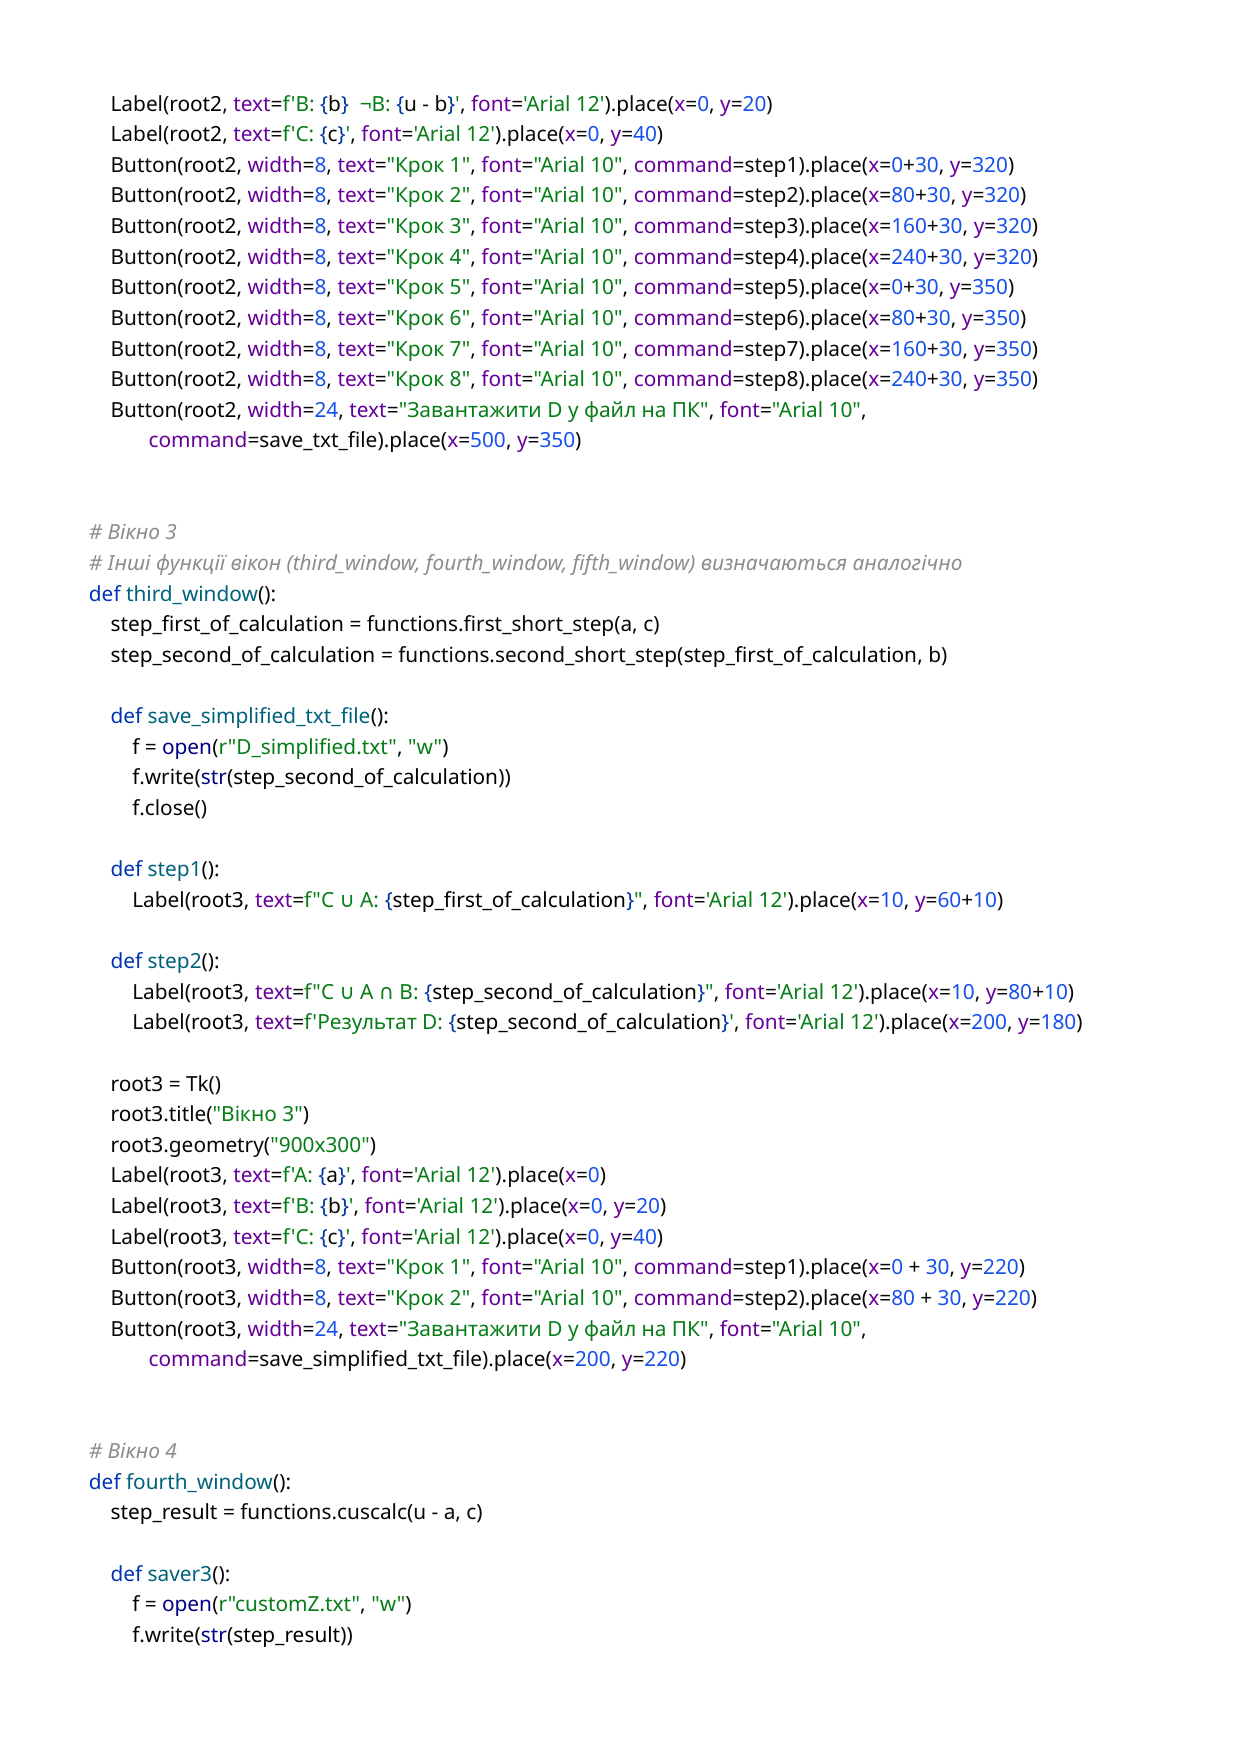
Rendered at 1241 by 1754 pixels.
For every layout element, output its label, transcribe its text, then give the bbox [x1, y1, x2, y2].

text Label(root2, text=f'B: {b} ¬B: {u - b}', font='Arial 12').place(x=0, y=20) Label(root2, text=f'C: {c}', font='Arial 12').place(x=0, y=40) Button(root2, width=8, text="Крок 1", font="Arial 10", command=step1).place(x=0+30, y=320) Button(root2, width=8, text="Крок 2", font="Arial 10", command=step2).place(x=80+30, y=320) Button(root2, width=8, text="Крок 3", font="Arial 10", command=step3).place(x=160+30, y=320) Button(root2, width=8, text="Крок 4", font="Arial 10", command=step4).place(x=240+30, y=320) Button(root2, width=8, text="Крок 5", font="Arial 10", command=step5).place(x=0+30, y=350) Button(root2, width=8, text="Крок 6", font="Arial 10", command=step6).place(x=80+30, y=350) Button(root2, width=8, text="Крок 7", font="Arial 10", command=step7).place(x=160+30, y=350) Button(root2, width=8, text="Крок 8", font="Arial 10", command=step8).place(x=240+30, y=350) Button(root2, width=24, text="Завантажити D у файл на ПК", font="Arial 10", command=save_txt_file).place(x=500, y=350) # Вікно 3 # Інші функції вікон (third_window, fourth_window, fifth_window) визначаються аналогічно def third_window(): step_first_of_calculation = functions.first_short_step(a, c) step_second_of_calculation = functions.second_short_step(step_first_of_calculation, b) def save_simplified_txt_file(): f = open(r"D_simplified.txt", "w") f.write(str(step_second_of_calculation)) f.close() def step1(): Label(root3, text=f"C ∪ A: {step_first_of_calculation}", font='Arial 12').place(x=10, y=60+10) def step2(): Label(root3, text=f"C ∪ A ∩ B: {step_second_of_calculation}", font='Arial 12').place(x=10, y=80+10) Label(root3, text=f'Результат D: {step_second_of_calculation}', font='Arial 12').place(x=200, y=180) root3 = Tk() root3.title("Вікно 3") root3.geometry("900x300") Label(root3, text=f'A: {a}', font='Arial 12').place(x=0) Label(root3, text=f'B: {b}', font='Arial 12').place(x=0, y=20) Label(root3, text=f'C: {c}', font='Arial 12').place(x=0, y=40) Button(root3, width=8, text="Крок 1", font="Arial 10", command=step1).place(x=0 + 30, y=220) Button(root3, width=8, text="Крок 2", font="Arial 10", command=step2).place(x=80 + 30, y=220) Button(root3, width=24, text="Завантажити D у файл на ПК", font="Arial 10", command=save_simplified_txt_file).place(x=200, y=220) # Вікно 4 def fourth_window(): step_result = functions.cuscalc(u - a, c) def saver3(): f = open(r"customZ.txt", "w") f.write(str(step_result)) [89, 89, 1152, 1648]
